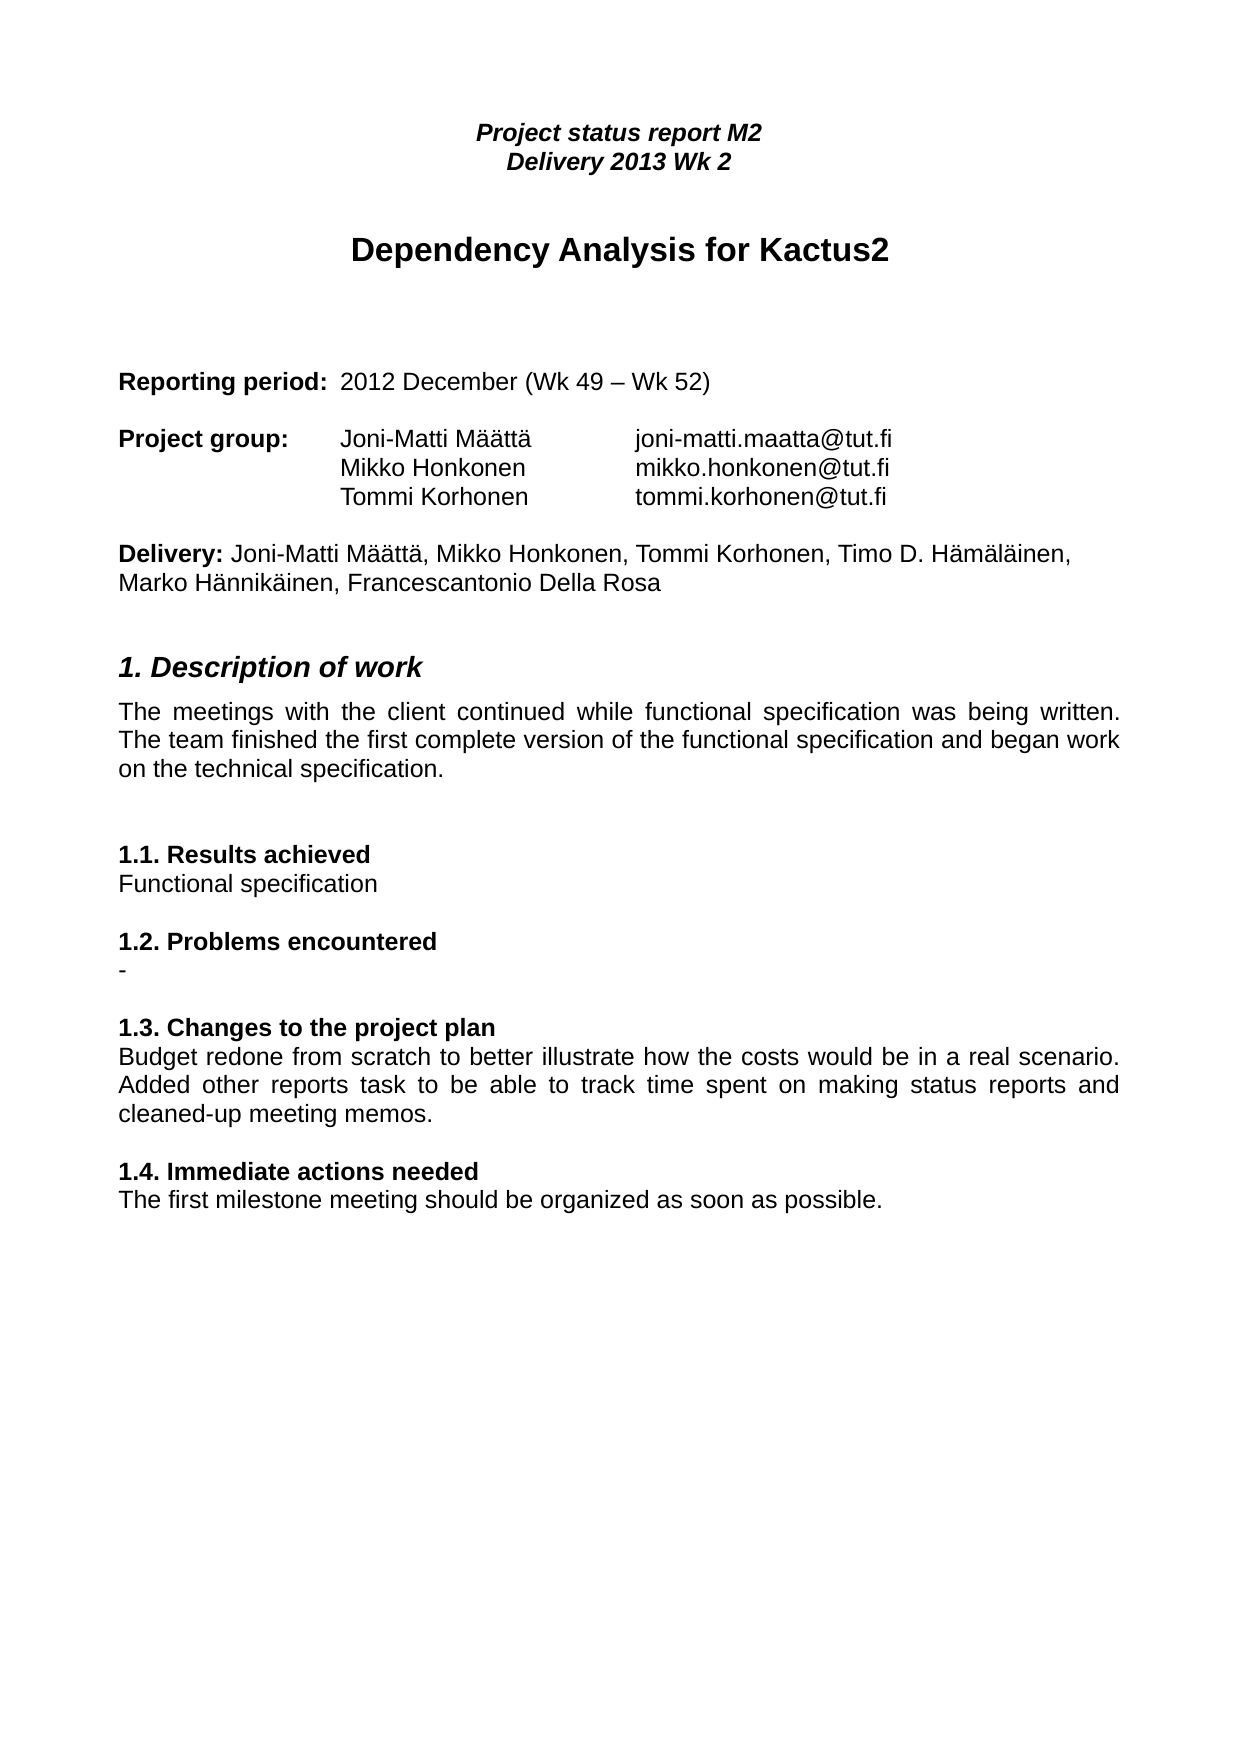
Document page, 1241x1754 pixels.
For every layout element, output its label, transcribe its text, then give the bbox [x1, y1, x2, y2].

text - [118, 955, 1122, 984]
text The first milestone meeting should be organized as soon as possible. [118, 1185, 1122, 1214]
text 1.3. Changes to the project plan [118, 1013, 1122, 1042]
text Delivery 2013 Wk 2 [118, 147, 1122, 176]
text Project group: Joni-Matti Määttä joni-matti.maatta@tut.fi [118, 424, 1122, 453]
text Project status report M2 [118, 118, 1122, 147]
text Mikko Honkonen mikko.honkonen@tut.fi [118, 453, 1122, 482]
text The meetings with the client continued while functional specification was being written. The team finished the first complete version of the functional specification and began work on the technical specification. [118, 697, 1122, 783]
subtitle Dependency Analysis for Kactus2 [118, 229, 1122, 268]
text Delivery: Joni-Matti Määttä, Mikko Honkonen, Tommi Korhonen, Timo D. Hämäläinen, Marko Hännikäinen, Francescantonio Della Rosa [118, 539, 1122, 597]
text Budget redone from scratch to better illustrate how the costs would be in a real scenario. Added other reports task to be able to track time spent on making status reports and cleaned-up meeting memos. [118, 1042, 1122, 1128]
text 1.4. Immediate actions needed [118, 1157, 1122, 1185]
text Reporting period: 2012 December (Wk 49 – Wk 52) [118, 367, 1122, 396]
text Functional specification [118, 869, 1122, 898]
text Tommi Korhonen tommi.korhonen@tut.fi [118, 482, 1122, 511]
subtitle 1. Description of work [118, 651, 1122, 684]
text 1.2. Problems encountered [118, 927, 1122, 955]
text 1.1. Results achieved [118, 840, 1122, 869]
